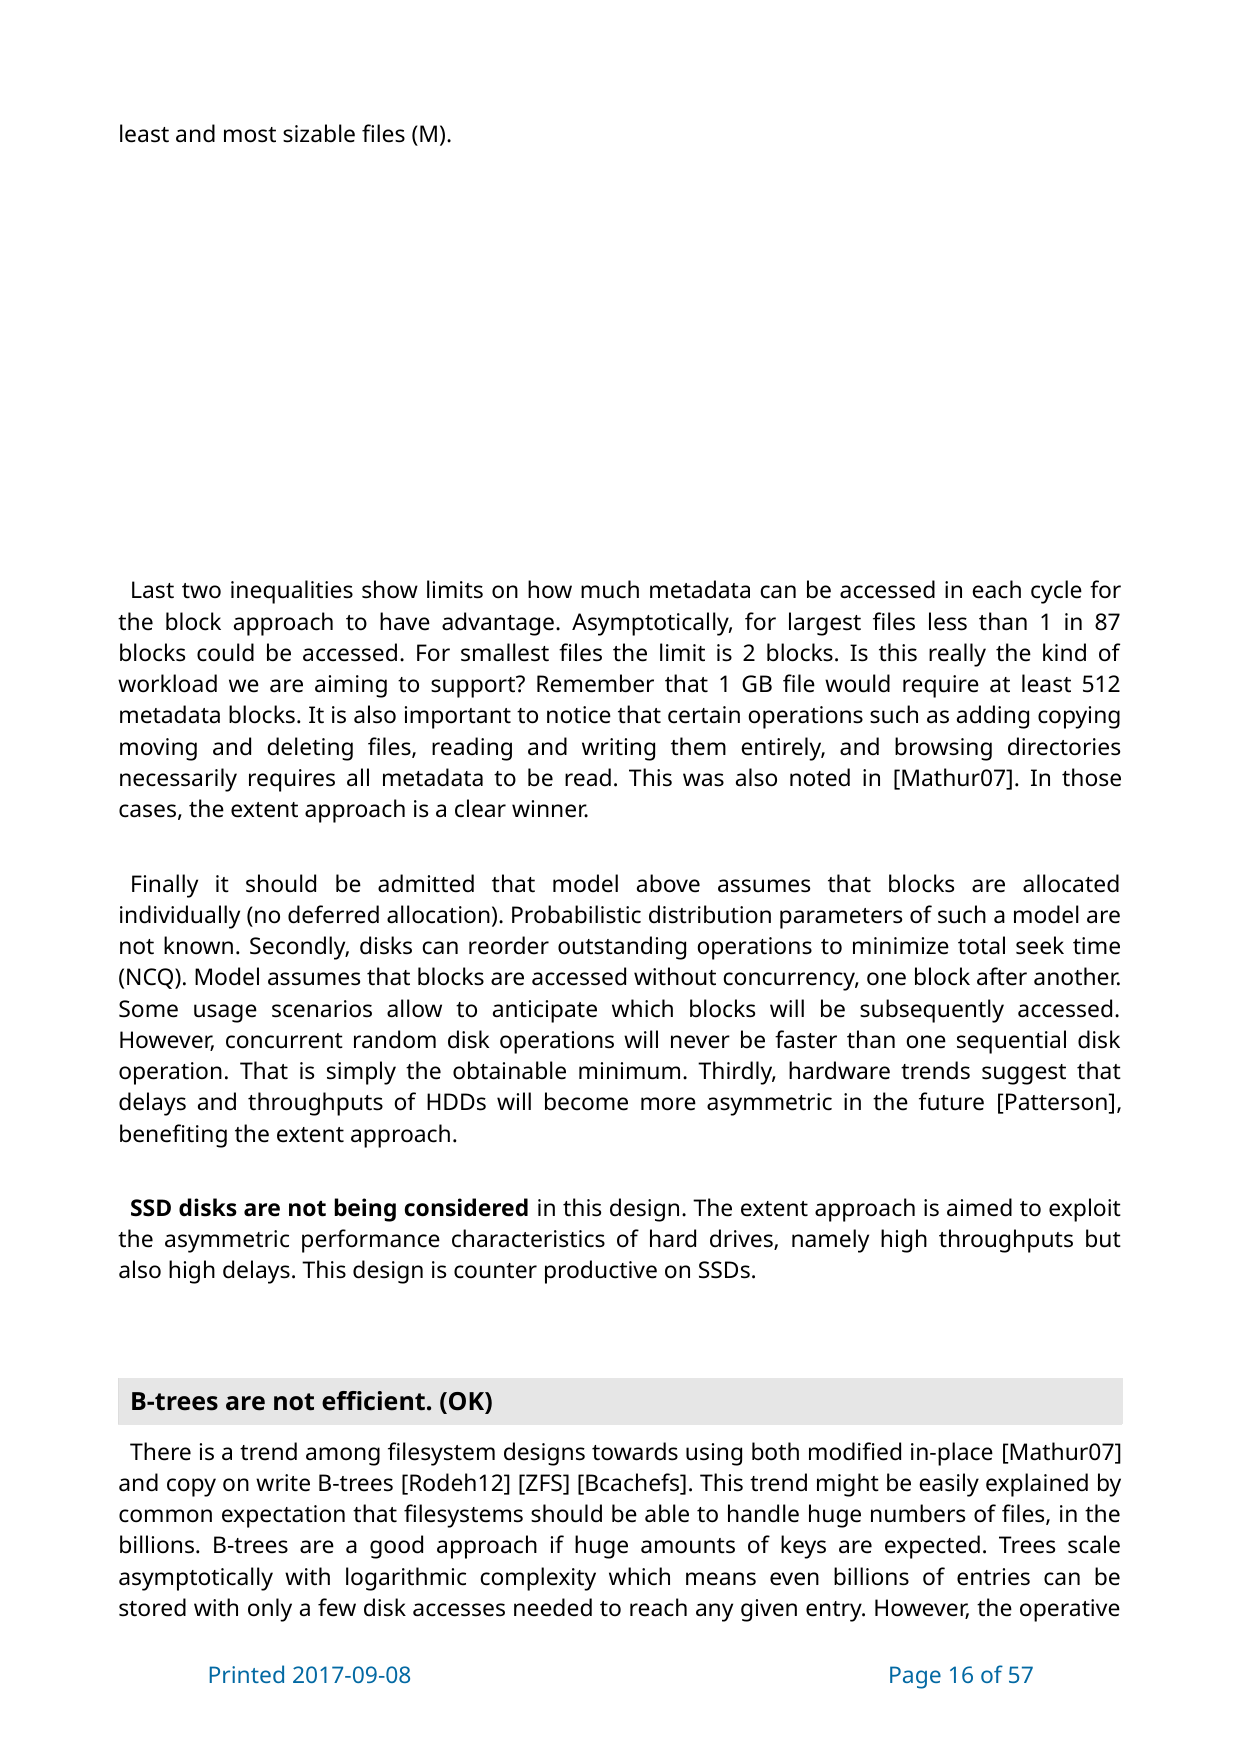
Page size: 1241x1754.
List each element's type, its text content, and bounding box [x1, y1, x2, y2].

text SSD disks are not being considered in this design. The extent approach is aimed to exploit the asymmetric performance characteristics of hard drives, namely high throughputs but also high delays. This design is counter productive on SSDs. [118, 1192, 1122, 1286]
text There is a trend among filesystem designs towards using both modified in-place [Mathur07] and copy on write B-trees [Rodeh12] [ZFS] [Bcachefs]. This trend might be easily explained by common expectation that filesystems should be able to handle huge numbers of files, in the billions. B-trees are a good approach if huge amounts of keys are expected. Trees scale asymptotically with logarithmic complexity which means even billions of entries can be stored with only a few disk accesses needed to reach any given entry. However, the operative [118, 1436, 1122, 1623]
text Finally it should be admitted that model above assumes that blocks are allocated individually (no deferred allocation). Probabilistic distribution parameters of such a model are not known. Secondly, disks can reorder outstanding operations to minimize total seek time (NCQ). Model assumes that blocks are accessed without concurrency, one block after another. Some usage scenarios allow to anticipate which blocks will be subsequently accessed. However, concurrent random disk operations will never be faster than one sequential disk operation. That is simply the obtainable minimum. Thirdly, hardware trends suggest that delays and throughputs of HDDs will become more asymmetric in the future [Patterson], benefiting the extent approach. [118, 868, 1122, 1149]
text least and most sizable files (M). [118, 118, 1122, 149]
text Last two inequalities show limits on how much metadata can be accessed in each cycle for the block approach to have advantage. Asymptotically, for largest files less than 1 in 87 blocks could be accessed. For smallest files the limit is 2 blocks. Is this really the kind of workload we are aiming to support? Remember that 1 GB file would require at least 512 metadata blocks. It is also important to notice that certain operations such as adding copying moving and deleting files, reading and writing them entirely, and browsing directories necessarily requires all metadata to be read. This was also noted in [Mathur07]. In those cases, the extent approach is a clear winner. [118, 574, 1122, 824]
subtitle B-trees are not efficient. (OK) [119, 1379, 1122, 1424]
